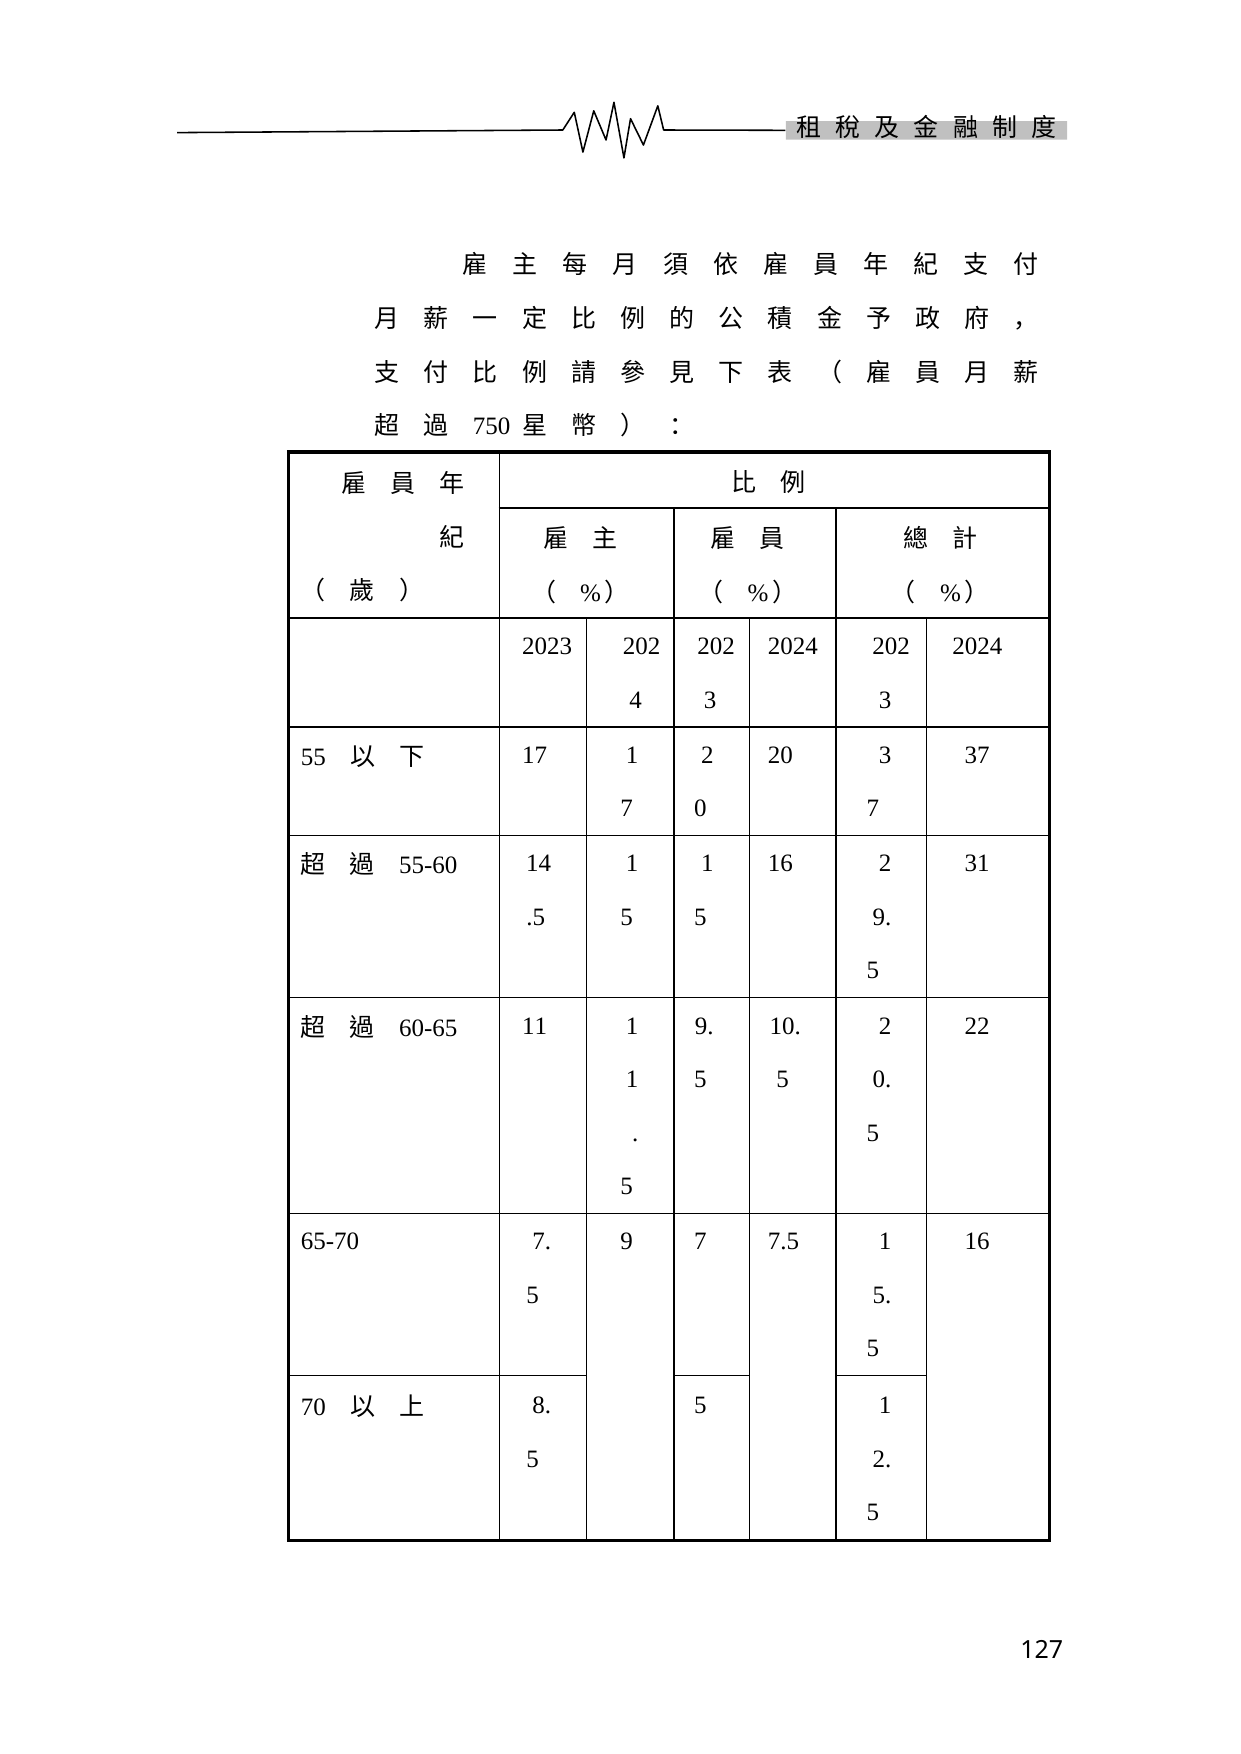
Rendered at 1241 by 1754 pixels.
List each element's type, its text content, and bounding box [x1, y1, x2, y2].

table_cell 70以上 [290, 1376, 499, 1538]
table_cell 22 [927, 998, 1048, 1212]
table_cell 超過55-60 [290, 836, 499, 997]
table_cell 5 [675, 1376, 749, 1538]
table_cell 2023 [500, 619, 586, 726]
table_cell 9 [587, 1214, 673, 1538]
table_cell 17 [500, 728, 586, 834]
table_cell 15 [675, 836, 749, 997]
table_cell 31 [927, 836, 1048, 997]
table_header 雇員年紀 （歲） [290, 454, 499, 617]
table_cell 16 [927, 1214, 1048, 1538]
table_cell 2023 [675, 619, 749, 726]
table_cell [290, 619, 499, 726]
table_cell 14.5 [500, 836, 586, 997]
text 雇主每月須依雇員年紀支付月薪一定比例的公積金予政府，支付比例請參見下表（雇員月薪超過750星幣）： [301, 236, 1063, 450]
table_header 比例 [500, 454, 1048, 507]
table_cell 2023 [837, 619, 926, 726]
table_cell 15.5 [837, 1214, 926, 1375]
table_cell 7.5 [750, 1214, 835, 1538]
table_cell 雇員（%） [675, 509, 835, 617]
table_cell 20 [675, 728, 749, 834]
table_cell 超過60-65 [290, 998, 499, 1212]
table_cell 10.5 [750, 998, 835, 1212]
table_cell 20.5 [837, 998, 926, 1212]
table_cell 20 [750, 728, 835, 834]
table_cell 16 [750, 836, 835, 997]
table_cell 11 [500, 998, 586, 1212]
table_cell 2024 [927, 619, 1048, 726]
table_cell 2024 [587, 619, 673, 726]
table_cell 12.5 [837, 1376, 926, 1538]
table_cell 29.5 [837, 836, 926, 997]
table_cell 7 [675, 1214, 749, 1375]
table_cell 7.5 [500, 1214, 586, 1375]
table_cell 55以下 [290, 728, 499, 834]
table_cell 37 [837, 728, 926, 834]
table_cell 8.5 [500, 1376, 586, 1538]
table_cell 37 [927, 728, 1048, 834]
table_cell 總計（%） [837, 509, 1048, 617]
table_cell 17 [587, 728, 673, 834]
table_cell 65-70 [290, 1214, 499, 1375]
table_cell 2024 [750, 619, 835, 726]
table_cell 15 [587, 836, 673, 997]
table_cell 11.5 [587, 998, 673, 1212]
table_cell 9.5 [675, 998, 749, 1212]
table_cell 雇主（%） [500, 509, 673, 617]
